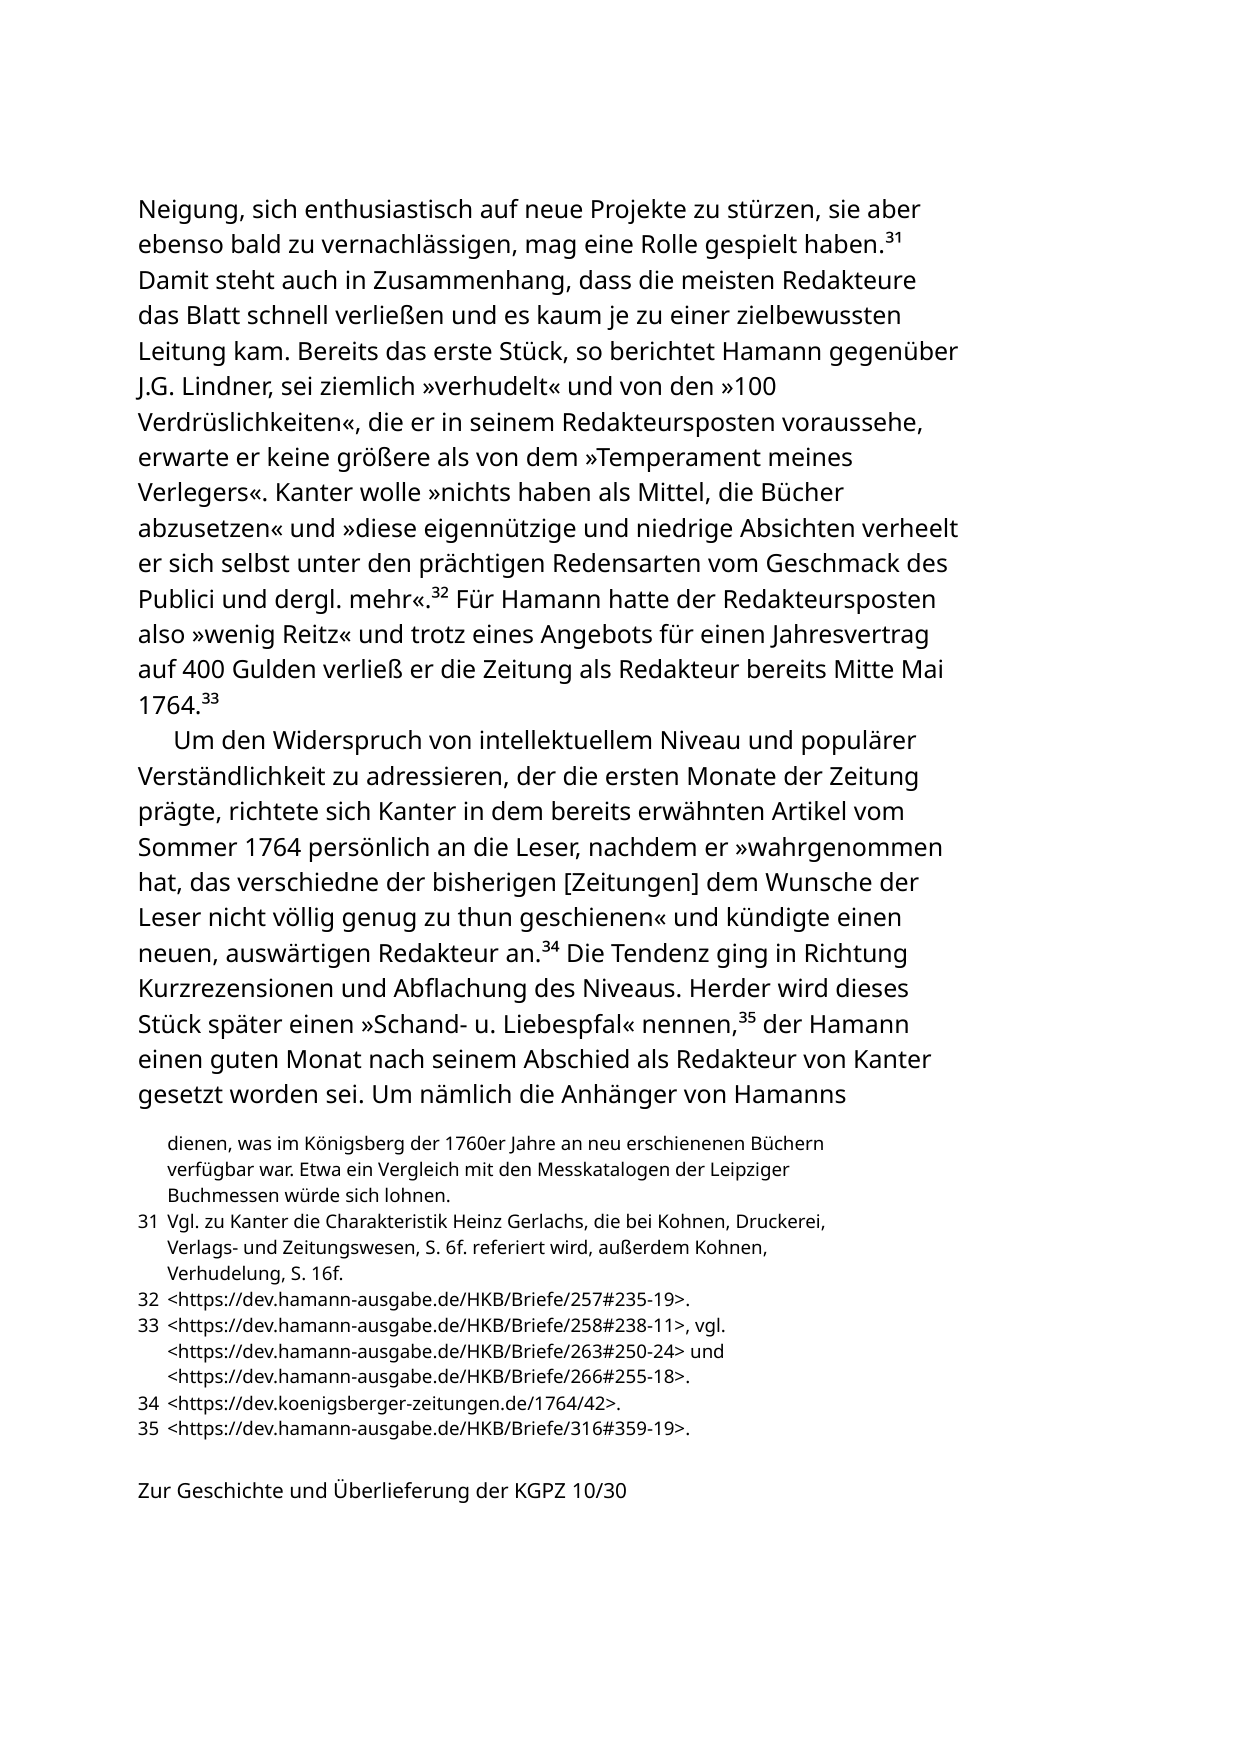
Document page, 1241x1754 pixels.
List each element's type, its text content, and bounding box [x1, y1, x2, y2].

text Neigung, sich enthusiastisch auf neue Projekte zu stürzen, sie aber ebenso bald zu vernachlässigen, mag eine Rolle gespielt haben. Damit steht auch in Zusammenhang, dass die meisten Redakteure das Blatt schnell verließen und es kaum je zu einer zielbewussten Leitung kam. Bereits das erste Stück, so berichtet Hamann gegenüber J.G. Lindner, sei ziemlich »verhudelt« und von den »100 Verdrüslichkeiten«, die er in seinem Redakteursposten voraussehe, erwarte er keine größere als von dem »Temperament meines Verlegers«. Kanter wolle »nichts haben als Mittel, die Bücher abzusetzen« und »diese eigennützige und niedrige Absichten verheelt er sich selbst unter den prächtigen Redensarten vom Geschmack des Publici und dergl. mehr«. Für Hamann hatte der Redakteursposten also »wenig Reitz« und trotz eines Angebots für einen Jahresvertrag auf 400 Gulden verließ er die Zeitung als Redakteur bereits Mitte Mai 1764. [138, 190, 964, 721]
text <https://dev.hamann-ausgabe.de/HKB/Briefe/258#238-11>, vgl. <https://dev.hamann-ausgabe.de/HKB/Briefe/263#250-24> und <https://dev.hamann-ausgabe.de/HKB/Briefe/266#255-18>. [138, 1311, 846, 1389]
text Vgl. zu Kanter die Charakteristik Heinz Gerlachs, die bei Kohnen, Druckerei, Verlags- und Zeitungswesen, S. 6f. referiert wird, außerdem Kohnen, Verhudelung, S. 16f. [138, 1208, 846, 1285]
text <https://dev.hamann-ausgabe.de/HKB/Briefe/257#235-19>. [138, 1285, 846, 1311]
text dienen, was im Königsberg der 1760er Jahre an neu erschienenen Büchern verfügbar war. Etwa ein Vergleich mit den Messkatalogen der Leipziger Buchmessen würde sich lohnen. [138, 1130, 846, 1208]
text <https://dev.koenigsberger-zeitungen.de/1764/42>. [138, 1389, 846, 1415]
text <https://dev.hamann-ausgabe.de/HKB/Briefe/316#359-19>. [138, 1415, 846, 1441]
text Um den Widerspruch von intellektuellem Niveau und populärer Verständlichkeit zu adressieren, der die ersten Monate der Zeitung prägte, richtete sich Kanter in dem bereits erwähnten Artikel vom Sommer 1764 persönlich an die Leser, nachdem er »wahrgenommen hat, das verschiedne der bisherigen [Zeitungen] dem Wunsche der Leser nicht völlig genug zu thun geschienen« und kündigte einen neuen, auswärtigen Redakteur an. Die Tendenz ging in Richtung Kurzrezensionen und Abflachung des Niveaus. Herder wird dieses Stück später einen »Schand- u. Liebespfal« nennen, der Hamann einen guten Monat nach seinem Abschied als Redakteur von Kanter gesetzt worden sei. Um nämlich die Anhänger von Hamanns [138, 721, 964, 1111]
